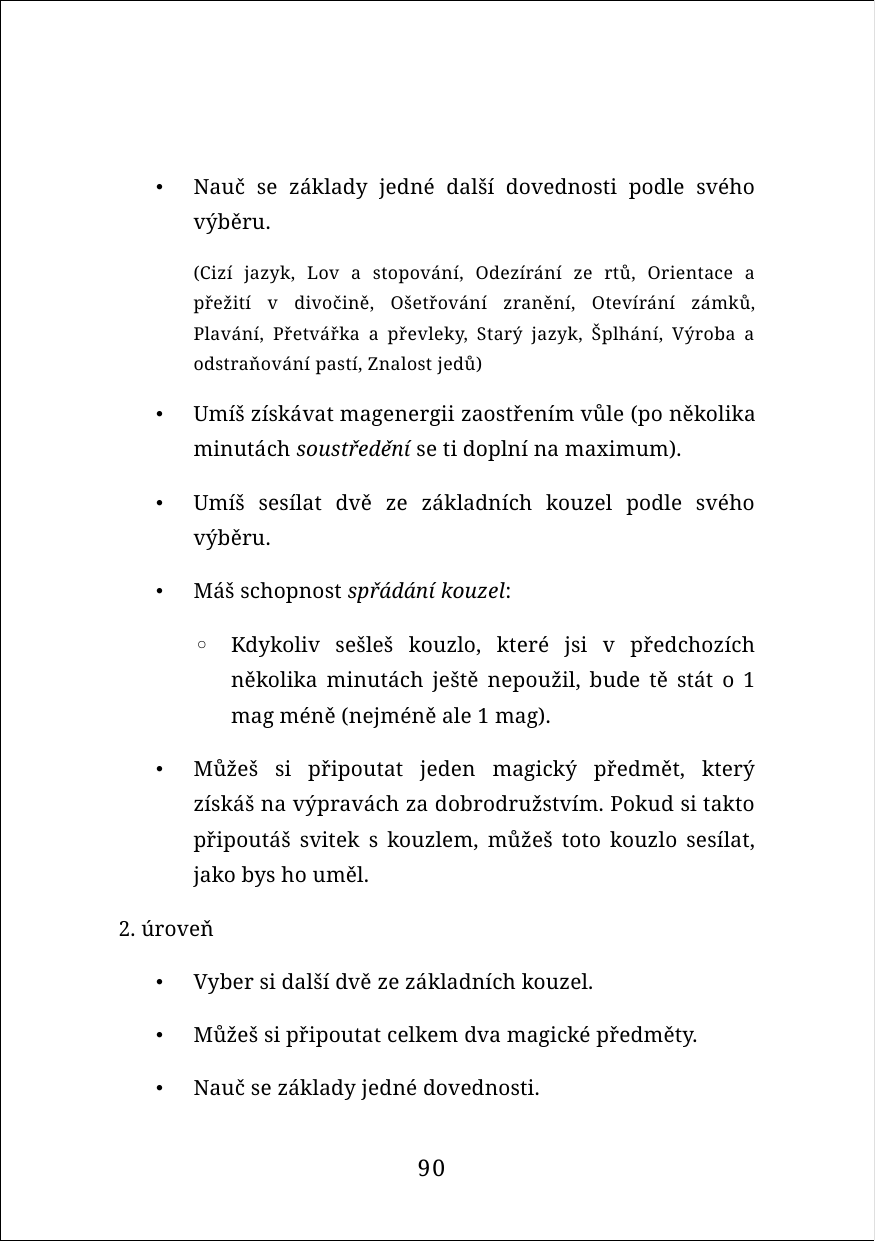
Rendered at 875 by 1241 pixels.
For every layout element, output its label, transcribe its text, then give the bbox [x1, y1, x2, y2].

list Můžeš si připoutat jeden magický předmět, který získáš na výpravách za dobrodružstvím. Pokud si takto připoutáš svitek s kouzlem, můžeš toto kouzlo sesílat, jako bys ho uměl. [156, 754, 756, 889]
list Umíš sesílat dvě ze základních kouzel podle svého výběru. [156, 488, 756, 552]
list Kdykoliv sešleš kouzlo, které jsi v předchozích několika minutách ještě nepoužil, bude tě stát o 1 mag méně (nejméně ale 1 mag). [193, 630, 756, 729]
list Vyber si další dvě ze základních kouzel. [156, 967, 756, 996]
list Nauč se základy jedné dovednosti. [156, 1073, 756, 1102]
list Umíš získávat magenergii zaostřením vůle (po několika minutách soustředění se ti doplní na maximum). [156, 399, 756, 463]
list Nauč se základy jedné další dovednosti podle svého výběru. [156, 172, 756, 236]
text 2. úroveň [118, 914, 756, 942]
list (Cizí jazyk, Lov a stopování, Odezírání ze rtů, Orientace a přežití v divočině, Ošetřování zranění, Otevírání zámků, Plavání, Přetvářka a převleky, Starý jazyk, Šplhání, Výroba a odstraňování pastí, Znalost jedů) [156, 261, 756, 375]
list Máš schopnost spřádání kouzel: [156, 577, 756, 605]
list Můžeš si připoutat celkem dva magické předměty. [156, 1020, 756, 1049]
